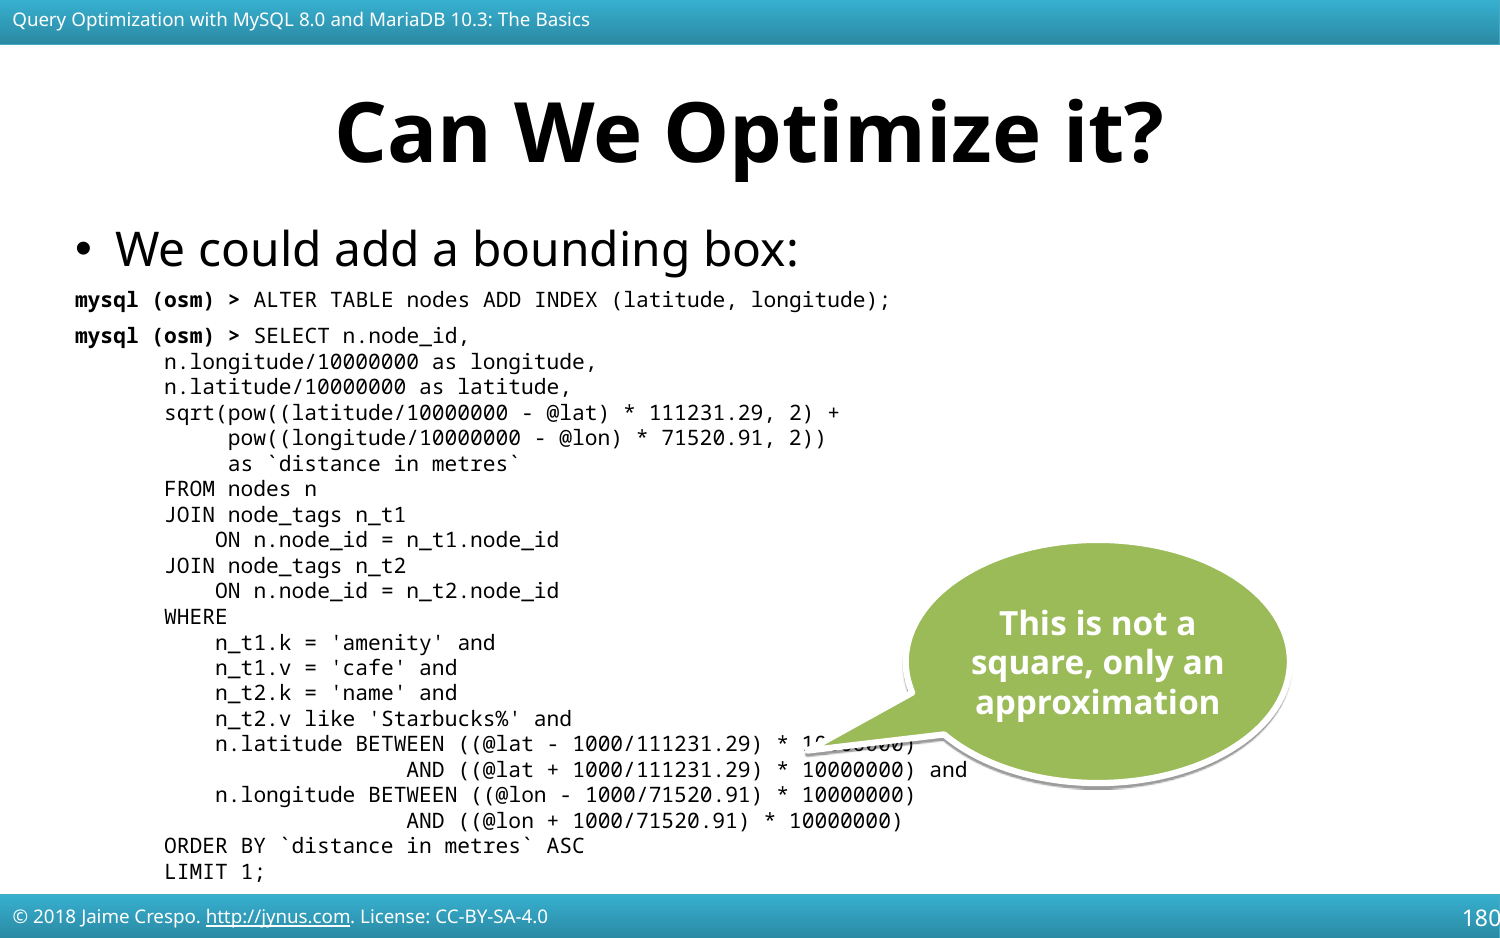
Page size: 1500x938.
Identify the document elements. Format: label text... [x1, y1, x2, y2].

title Can We Optimize it? [75, 51, 1425, 209]
list We could add a bounding box: mysql (osm) > ALTER TABLE nodes ADD INDEX (latitude, longitude); mysql (osm) > SELECT n.node_id, n.longitude/10000000 as longitude, n.latitude/10000000 as latitude, sqrt(pow((latitude/10000000 - @lat) * 111231.29, 2) + pow((longitude/10000000 - @lon) * 71520.91, 2)) as `distance in metres` FROM nodes n JOIN node_tags n_t1 ON n.node_id = n_t1.node_id JOIN node_tags n_t2 ON n.node_id = n_t2.node_id WHERE n_t1.k = 'amenity' and n_t1.v = 'cafe' and n_t2.k = 'name' and n_t2.v like 'Starbucks%' and n.latitude BETWEEN ((@lat - 1000/111231.29) * 10000000) AND ((@lat + 1000/111231.29) * 10000000) and n.longitude BETWEEN ((@lon - 1000/71520.91) * 10000000) AND ((@lon + 1000/71520.91) * 10000000) ORDER BY `distance in metres` ASC LIMIT 1; [75, 218, 1425, 876]
slide_number [1389, 896, 1490, 935]
text_box This is not a square, only an approximation [807, 539, 1290, 784]
